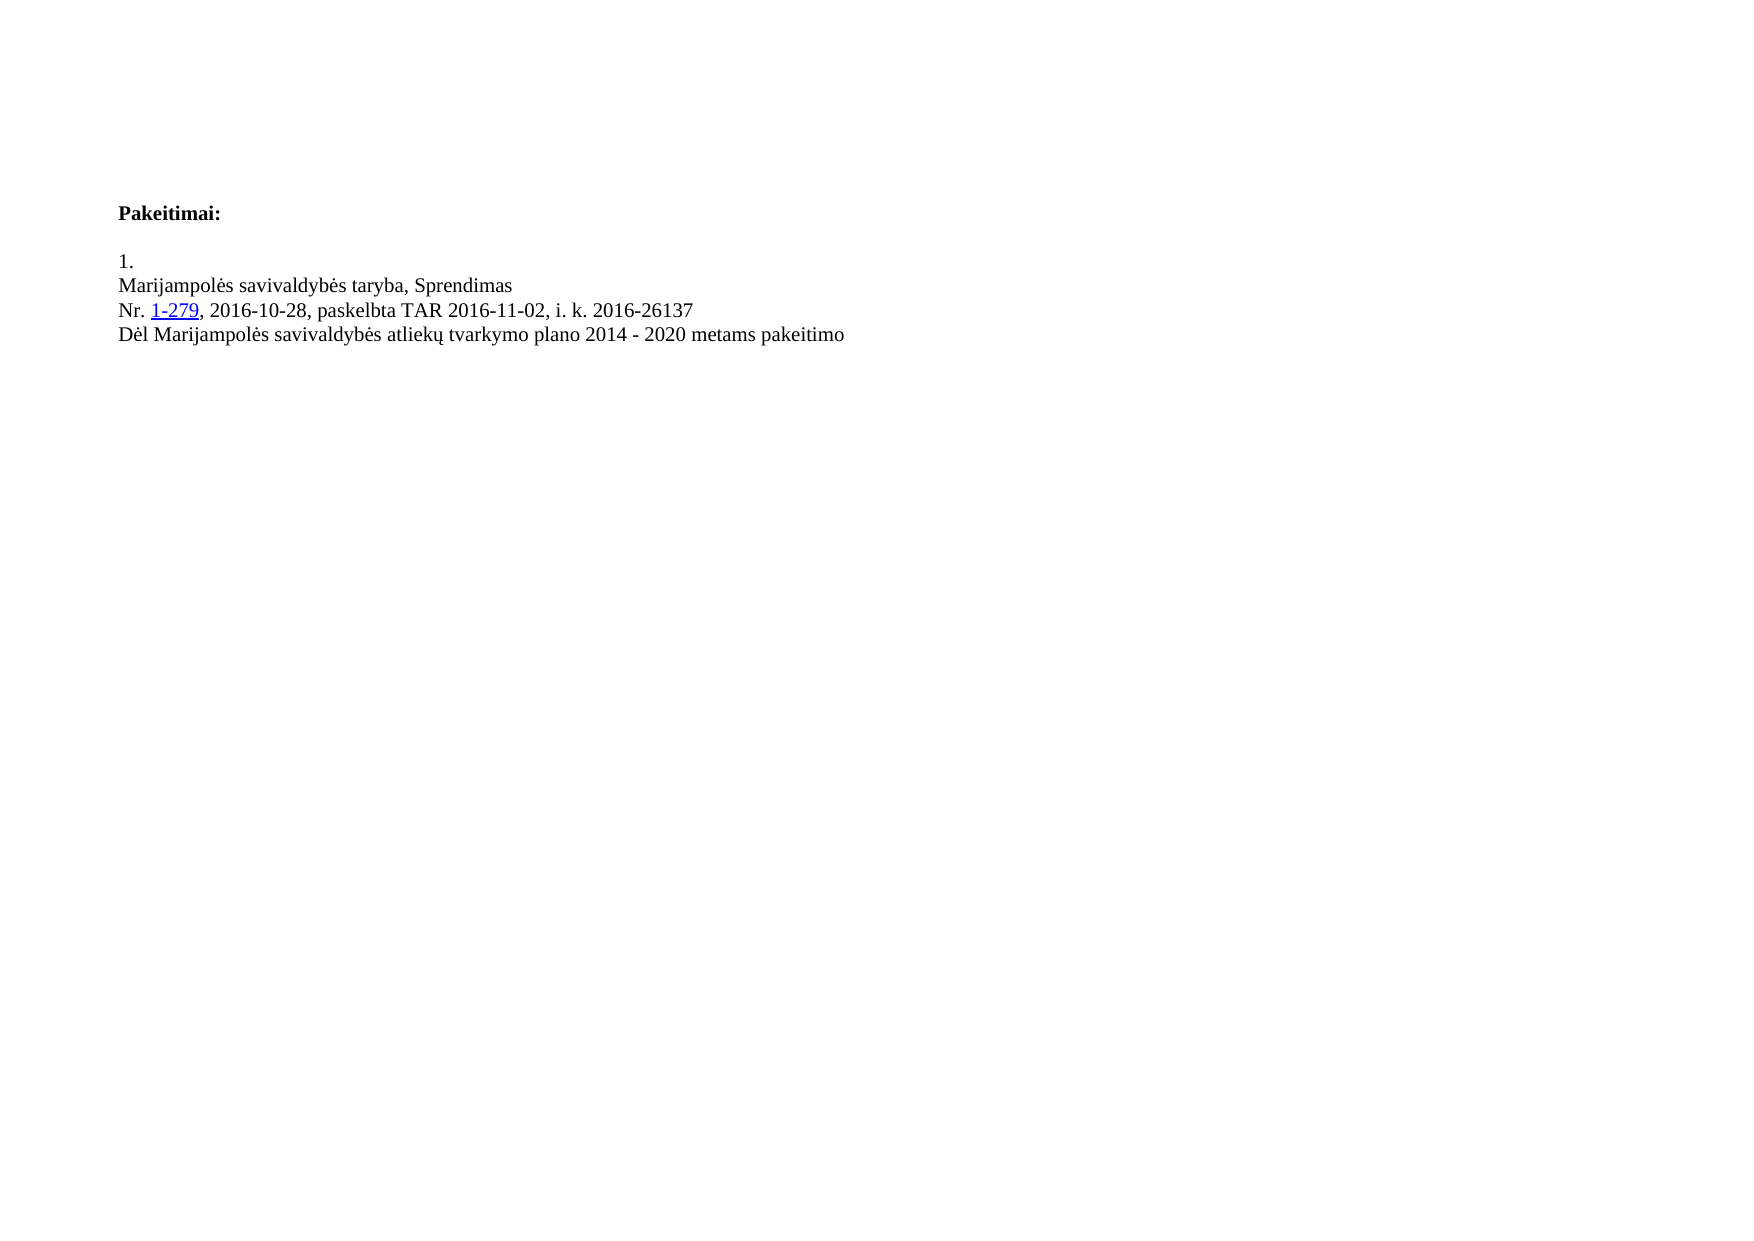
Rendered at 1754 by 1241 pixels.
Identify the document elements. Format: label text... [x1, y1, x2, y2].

text Pakeitimai: [118, 201, 1577, 225]
text 1. [118, 249, 1577, 273]
text Marijampolės savivaldybės taryba, Sprendimas [118, 273, 1577, 297]
text Nr. 1-279, 2016-10-28, paskelbta TAR 2016-11-02, i. k. 2016-26137 [118, 297, 1577, 322]
text Dėl Marijampolės savivaldybės atliekų tvarkymo plano 2014 - 2020 metams pakeitimo [118, 322, 1577, 346]
